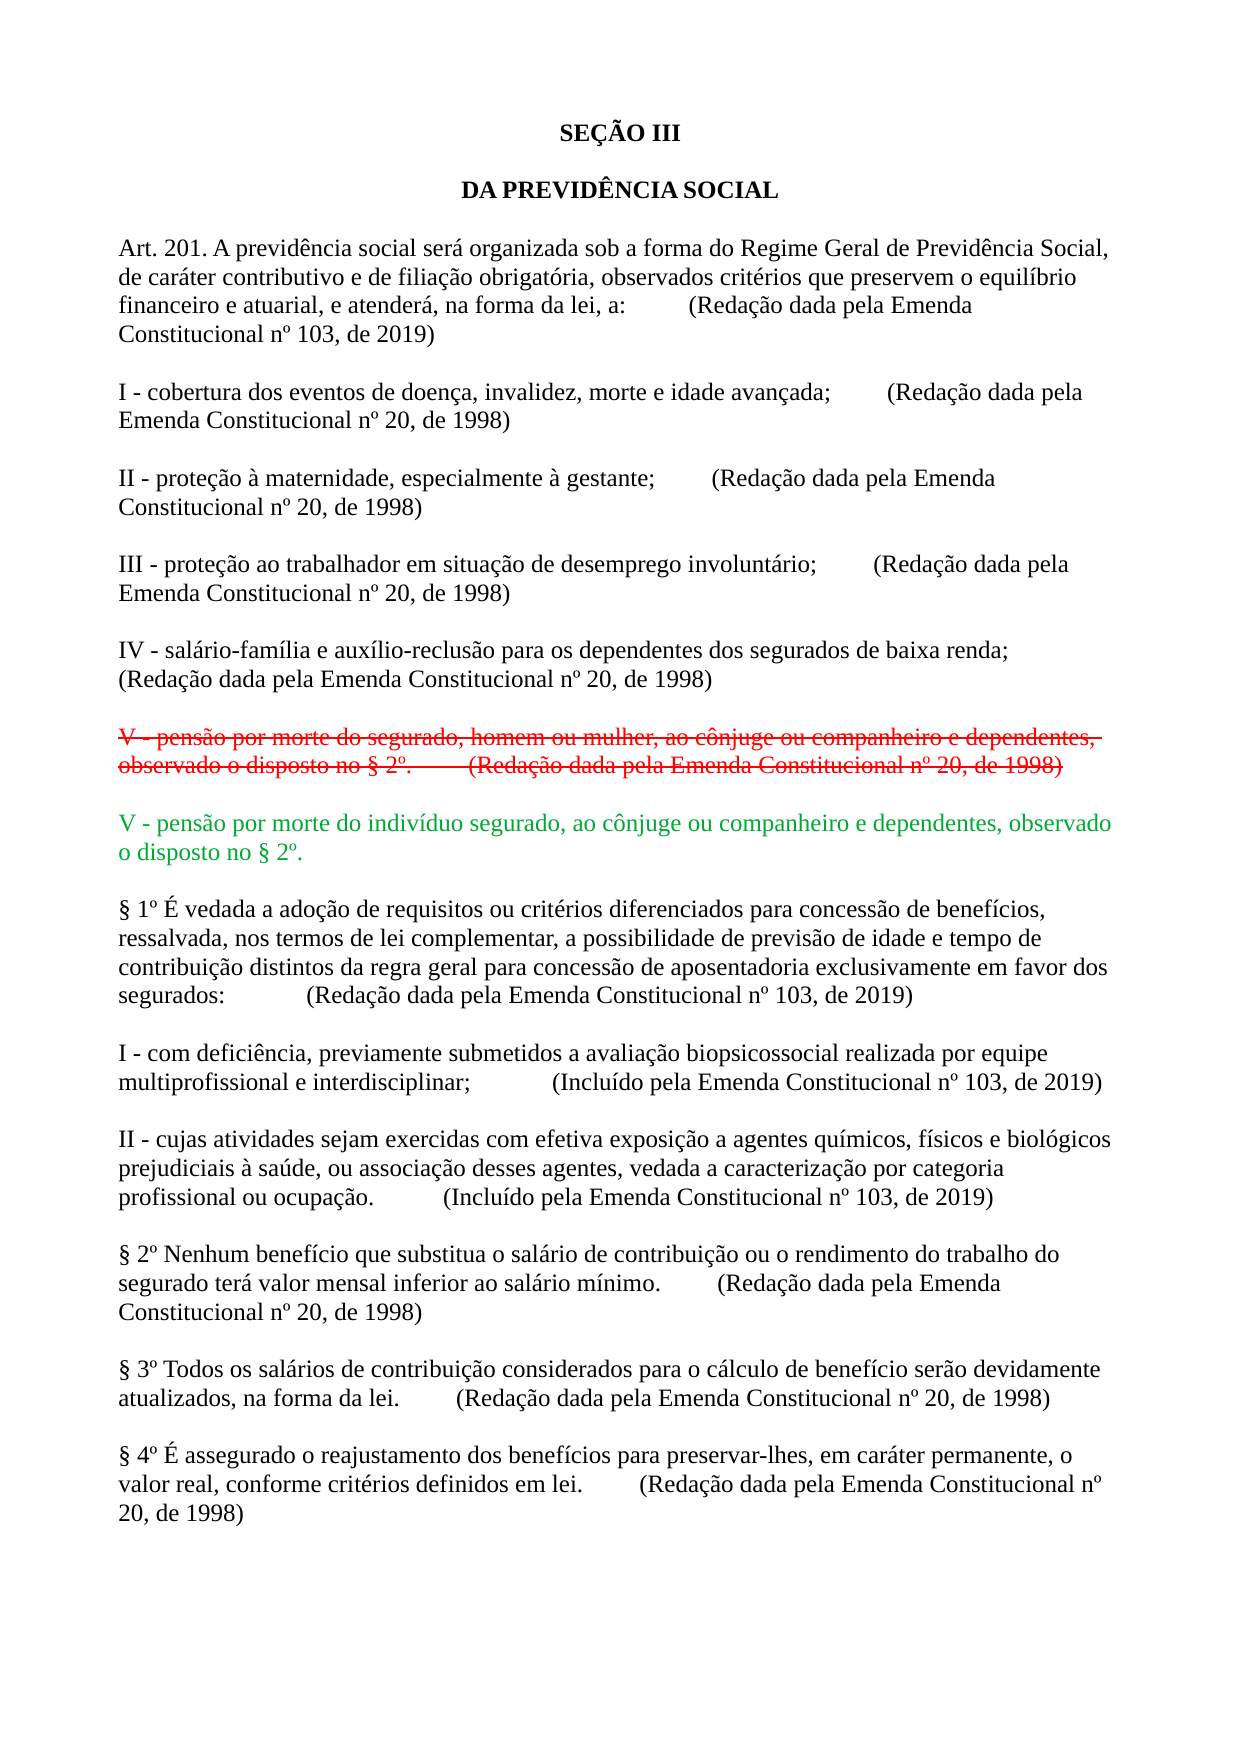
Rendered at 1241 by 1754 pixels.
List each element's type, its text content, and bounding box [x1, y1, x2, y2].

text § 3º Todos os salários de contribuição considerados para o cálculo de benefício serão devidamente atualizados, na forma da lei. (Redação dada pela Emenda Constitucional nº 20, de 1998) [118, 1354, 1122, 1412]
text Art. 201. A previdência social será organizada sob a forma do Regime Geral de Previdência Social, de caráter contributivo e de filiação obrigatória, observados critérios que preservem o equilíbrio financeiro e atuarial, e atenderá, na forma da lei, a: (Redação dada pela Emenda Constitucional nº 103, de 2019) [118, 233, 1122, 348]
text V - pensão por morte do indivíduo segurado, ao cônjuge ou companheiro e dependentes, observado o disposto no § 2º. [118, 808, 1122, 866]
text § 1º É vedada a adoção de requisitos ou critérios diferenciados para concessão de benefícios, ressalvada, nos termos de lei complementar, a possibilidade de previsão de idade e tempo de contribuição distintos da regra geral para concessão de aposentadoria exclusivamente em favor dos segurados: (Redação dada pela Emenda Constitucional nº 103, de 2019) [118, 894, 1122, 1009]
text IV - salário-família e auxílio-reclusão para os dependentes dos segurados de baixa renda; (Redação dada pela Emenda Constitucional nº 20, de 1998) [118, 636, 1122, 693]
text II - cujas atividades sejam exercidas com efetiva exposição a agentes químicos, físicos e biológicos prejudiciais à saúde, ou associação desses agentes, vedada a caracterização por categoria profissional ou ocupação. (Incluído pela Emenda Constitucional nº 103, de 2019) [118, 1124, 1122, 1211]
text SEÇÃO III [118, 118, 1122, 147]
text I - cobertura dos eventos de doença, invalidez, morte e idade avançada; (Redação dada pela Emenda Constitucional nº 20, de 1998) [118, 377, 1122, 434]
text I - com deficiência, previamente submetidos a avaliação biopsicossocial realizada por equipe multiprofissional e interdisciplinar; (Incluído pela Emenda Constitucional nº 103, de 2019) [118, 1038, 1122, 1096]
text III - proteção ao trabalhador em situação de desemprego involuntário; (Redação dada pela Emenda Constitucional nº 20, de 1998) [118, 549, 1122, 607]
text § 2º Nenhum benefício que substitua o salário de contribuição ou o rendimento do trabalho do segurado terá valor mensal inferior ao salário mínimo. (Redação dada pela Emenda Constitucional nº 20, de 1998) [118, 1239, 1122, 1326]
text V - pensão por morte do segurado, homem ou mulher, ao cônjuge ou companheiro e dependentes, observado o disposto no § 2º. (Redação dada pela Emenda Constitucional nº 20, de 1998) [118, 722, 1122, 779]
text DA PREVIDÊNCIA SOCIAL [118, 176, 1122, 204]
text II - proteção à maternidade, especialmente à gestante; (Redação dada pela Emenda Constitucional nº 20, de 1998) [118, 463, 1122, 521]
text § 4º É assegurado o reajustamento dos benefícios para preservar-lhes, em caráter permanente, o valor real, conforme critérios definidos em lei. (Redação dada pela Emenda Constitucional nº 20, de 1998) [118, 1441, 1122, 1527]
